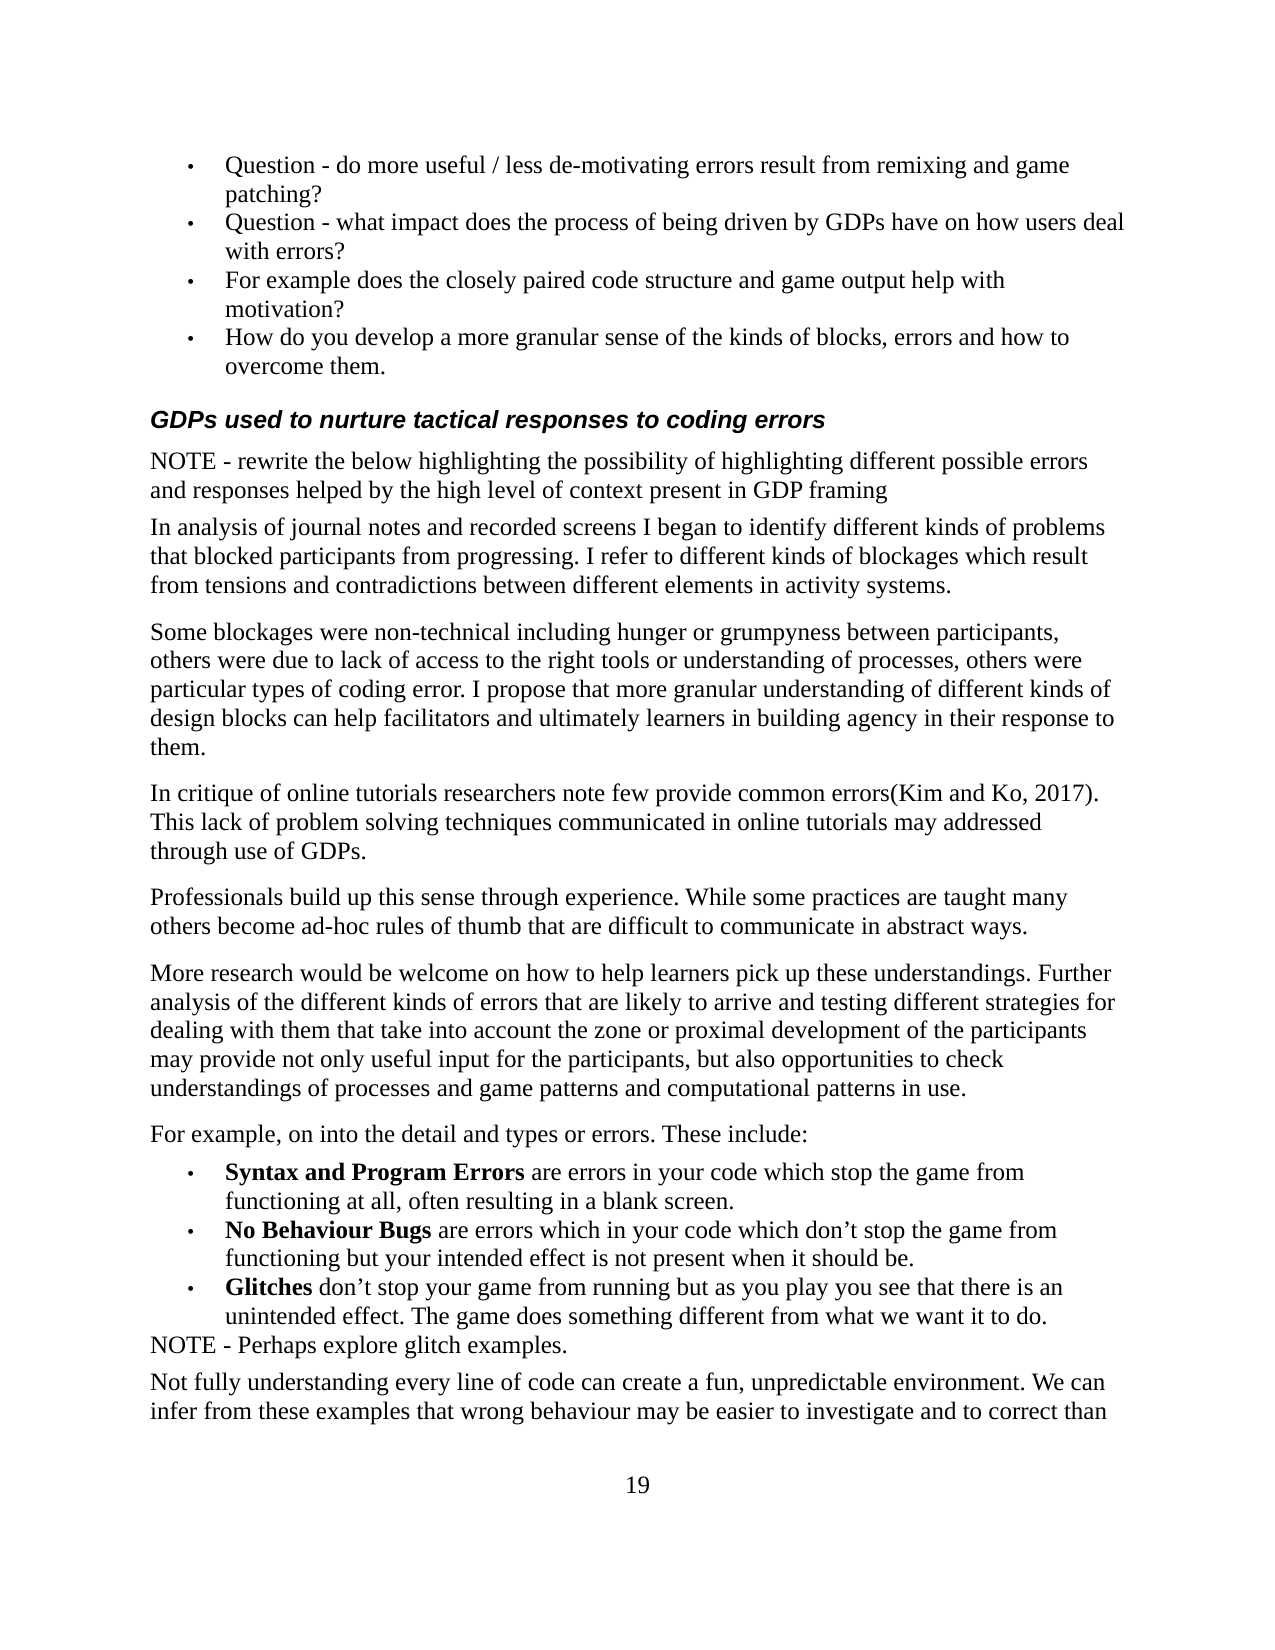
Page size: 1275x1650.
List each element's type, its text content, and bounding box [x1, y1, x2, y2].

text In analysis of journal notes and recorded screens I began to identify different kinds of problems that blocked participants from progressing. I refer to different kinds of blockages which result from tensions and contradictions between different elements in activity systems. [150, 512, 1125, 599]
text Not fully understanding every line of code can create a fun, unpredictable environment. We can infer from these examples that wrong behaviour may be easier to investigate and to correct than [150, 1367, 1125, 1425]
list How do you develop a more granular sense of the kinds of blocks, errors and how to overcome them. [187, 322, 1125, 380]
text Some blockages were non-technical including hunger or grumpyness between participants, others were due to lack of access to the right tools or understanding of processes, others were particular types of coding error. I propose that more granular understanding of different kinds of design blocks can help facilitators and ultimately learners in building agency in their response to them. [150, 617, 1125, 760]
text For example, on into the detail and types or errors. These include: [150, 1119, 1125, 1148]
list For example does the closely paired code structure and game output help with motivation? [187, 265, 1125, 322]
text NOTE - Perhaps explore glitch examples. [150, 1330, 1125, 1358]
list Question - what impact does the process of being driven by GDPs have on how users deal with errors? [187, 207, 1125, 265]
text NOTE - rewrite the below highlighting the possibility of highlighting different possible errors and responses helped by the high level of context present in GDP framing [150, 446, 1125, 503]
text Professionals build up this sense through experience. While some practices are taught many others become ad-hoc rules of thumb that are difficult to communicate in abstract ways. [150, 882, 1125, 940]
text In critique of online tutorials researchers note few provide common errors(Kim and Ko, 2017). This lack of problem solving techniques communicated in online tutorials may addressed through use of GDPs. [150, 778, 1125, 864]
list No Behaviour Bugs are errors which in your code which don’t stop the game from functioning but your intended effect is not present when it should be. [187, 1215, 1125, 1272]
subtitle GDPs used to nurture tactical responses to coding errors [150, 405, 1125, 433]
text More research would be welcome on how to help learners pick up these understandings. Further analysis of the different kinds of errors that are likely to arrive and testing different strategies for dealing with them that take into account the zone or proximal development of the participants may provide not only useful input for the participants, but also opportunities to check understandings of processes and game patterns and computational patterns in use. [150, 958, 1125, 1102]
list Glitches don’t stop your game from running but as you play you see that there is an unintended effect. The game does something different from what we want it to do. [187, 1272, 1125, 1330]
list Syntax and Program Errors are errors in your code which stop the game from functioning at all, often resulting in a blank screen. [187, 1157, 1125, 1215]
list Question - do more useful / less de-motivating errors result from remixing and game patching? [187, 150, 1125, 207]
